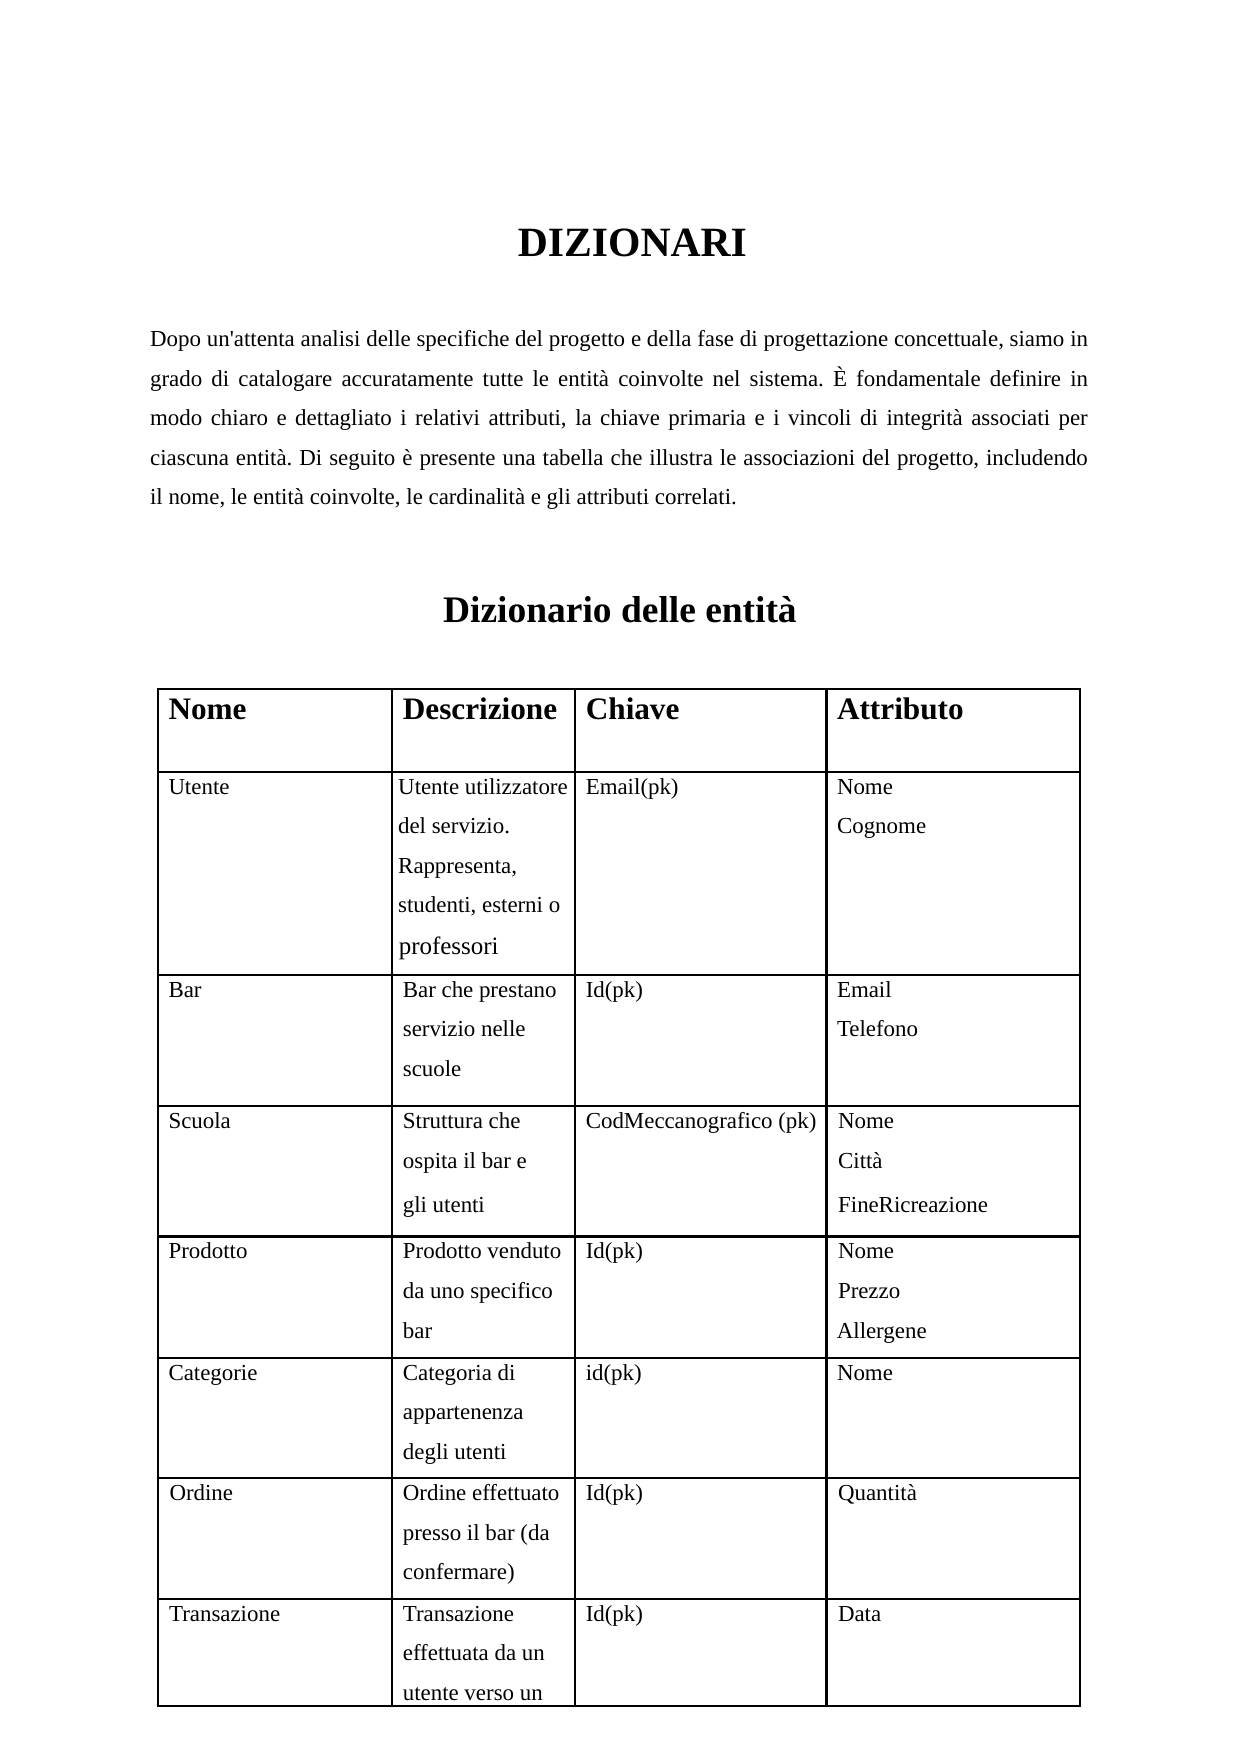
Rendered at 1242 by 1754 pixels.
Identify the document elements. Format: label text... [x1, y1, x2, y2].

text Dopo un'attenta analisi delle specifiche del progetto e della fase di progettazione concettuale, siamo in grado di catalogare accuratamente tutte le entità coinvolte nel sistema. È fondamentale definire in modo chiaro e dettagliato i relativi attributi, la chiave primaria e i vincoli di integrità associati per ciascuna entità. Di seguito è presente una tabella che illustra le associazioni del progetto, includendo il nome, le entità coinvolte, le cardinalità e gli attributi correlati. [150, 325, 1089, 509]
table_cell Nome [828, 1238, 1079, 1277]
table_cell [828, 1438, 1079, 1477]
table_cell [159, 1147, 391, 1191]
table_cell [576, 931, 825, 974]
table_cell Struttura che [393, 1107, 574, 1147]
table_cell CodMeccanografico (pk) [576, 1107, 825, 1147]
table_cell [393, 1094, 574, 1105]
table_cell Bar [159, 976, 391, 1015]
table_cell Id(pk) [576, 1600, 825, 1705]
table_cell Data [828, 1600, 1079, 1705]
table_cell Prodotto venduto [393, 1238, 574, 1277]
table_cell bar [393, 1317, 574, 1357]
table_cell Categorie [159, 1359, 391, 1438]
table_cell id(pk) [576, 1359, 825, 1438]
table_cell [576, 1015, 825, 1094]
table_cell [576, 1277, 825, 1317]
table_cell da uno specifico [393, 1277, 574, 1317]
table_cell Transazione effettuata da un utente verso un [393, 1600, 574, 1705]
table_cell servizio nelle scuole [393, 1015, 574, 1094]
table_cell Email [828, 976, 1079, 1015]
table_cell [576, 891, 825, 931]
table_cell Id(pk) [576, 1479, 825, 1598]
table_cell Utente utilizzatore [393, 773, 574, 812]
table_cell Città [828, 1147, 1079, 1191]
table_cell studenti, esterni o [393, 891, 574, 931]
table_cell [159, 744, 391, 771]
table_cell del servizio. [393, 812, 574, 852]
table_header Attributo [828, 690, 1079, 744]
table_cell Bar che prestano [393, 976, 574, 1015]
table_cell [159, 1438, 391, 1477]
table_cell Transazione [159, 1600, 391, 1705]
table_cell [576, 1147, 825, 1191]
table_cell Prodotto [159, 1238, 391, 1277]
table_cell [159, 1094, 391, 1105]
table_cell Cognome [828, 812, 1079, 852]
table_cell Nome [828, 1107, 1079, 1147]
table_cell [576, 852, 825, 891]
table_header Nome [159, 690, 391, 744]
table_cell [159, 852, 391, 891]
table_cell [828, 852, 1079, 891]
text Dizionario delle entità [150, 587, 1089, 630]
table_cell [576, 1191, 825, 1235]
table_cell [576, 812, 825, 852]
table_cell [159, 891, 391, 931]
table_cell Utente [159, 773, 391, 812]
table_cell degli utenti [393, 1438, 574, 1477]
table_cell ospita il bar e [393, 1147, 574, 1191]
table_cell [393, 744, 574, 771]
table_cell Nome [828, 1359, 1079, 1438]
text DIZIONARI [150, 217, 1114, 265]
table_cell Email(pk) [576, 773, 825, 812]
table_cell Id(pk) [576, 1238, 825, 1277]
table_cell [576, 1094, 825, 1105]
table_cell Nome [828, 773, 1079, 812]
table_cell [159, 1191, 391, 1235]
table_cell Scuola [159, 1107, 391, 1147]
table_header Chiave [576, 690, 825, 744]
table_cell [159, 931, 391, 974]
table_cell [576, 1438, 825, 1477]
table_cell [828, 931, 1079, 974]
table_cell [159, 1277, 391, 1317]
table_cell Quantità [828, 1479, 1079, 1598]
table_cell Allergene [828, 1317, 1079, 1357]
table_cell Telefono [828, 1015, 1079, 1094]
table_cell Rappresenta, [393, 852, 574, 891]
table_cell Categoria di appartenenza [393, 1359, 574, 1438]
table_cell [576, 1317, 825, 1357]
table_cell [576, 744, 825, 771]
table_cell FineRicreazione [828, 1191, 1079, 1235]
table_cell Prezzo [828, 1277, 1079, 1317]
table_cell [828, 891, 1079, 931]
table_cell gli utenti [393, 1191, 574, 1235]
table_cell [828, 1094, 1079, 1105]
table_cell [159, 812, 391, 852]
table_cell professori [393, 931, 574, 974]
table_cell [828, 744, 1079, 771]
table_cell Ordine [159, 1479, 391, 1598]
table_header Descrizione [393, 690, 574, 744]
table_cell [159, 1317, 391, 1357]
table_cell Id(pk) [576, 976, 825, 1015]
table_cell [159, 1015, 391, 1094]
table_cell Ordine effettuato presso il bar (da confermare) [393, 1479, 574, 1598]
